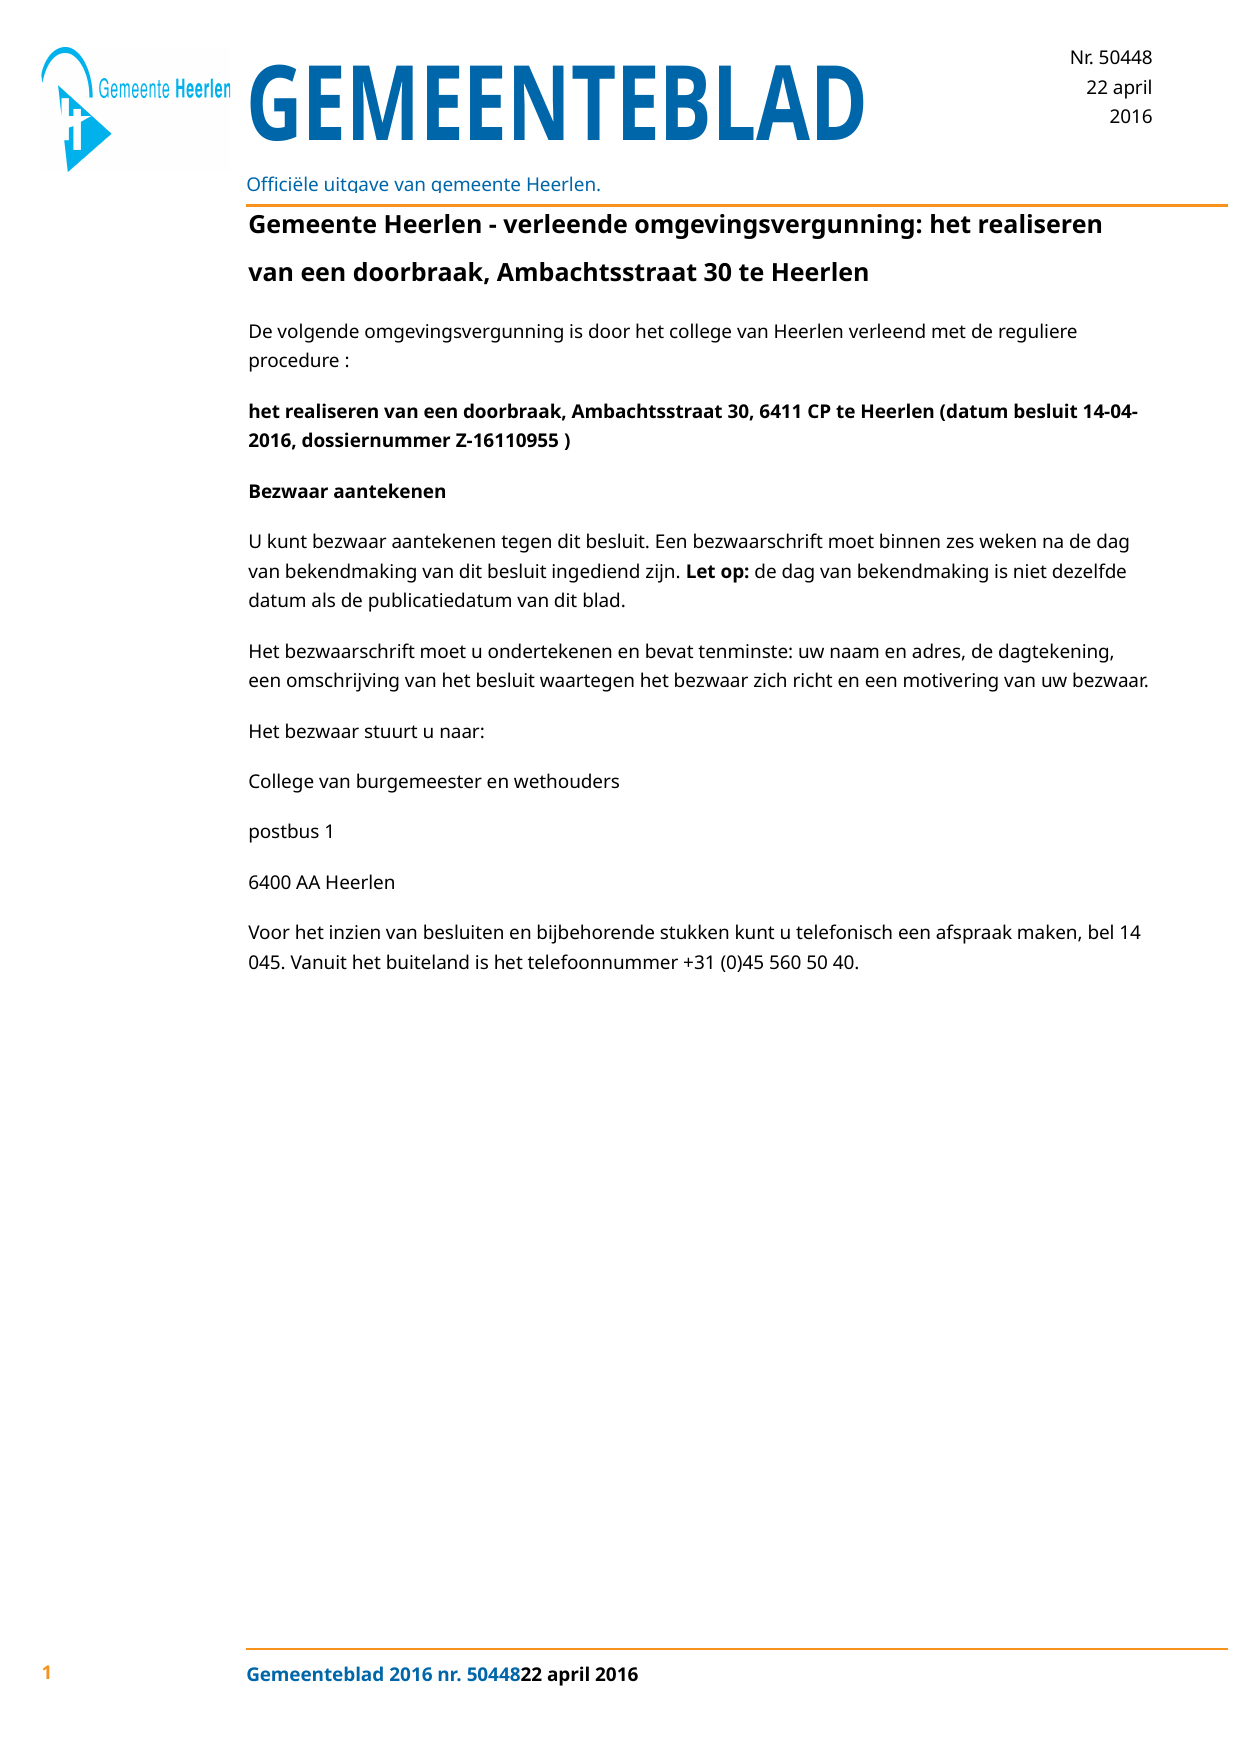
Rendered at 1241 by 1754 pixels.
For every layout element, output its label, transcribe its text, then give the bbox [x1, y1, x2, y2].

text Het bezwaarschrift moet u ondertekenen en bevat tenminste: uw naam en adres, de dagtekening, een omschrijving van het besluit waartegen het bezwaar zich richt en een motivering van uw bezwaar. [248, 638, 1152, 693]
text U kunt bezwaar aantekenen tegen dit besluit. Een bezwaarschrift moet binnen zes weken na de dag van bekendmaking van dit besluit ingediend zijn. Let op: de dag van bekendmaking is niet dezelfde datum als de publicatiedatum van dit blad. [248, 528, 1152, 613]
picture [41, 47, 58, 70]
text postbus 1 [248, 819, 1152, 844]
text De volgende omgevingsvergunning is door het college van Heerlen verleend met de reguliere procedure : [248, 318, 1152, 373]
text 6400 AA Heerlen [248, 869, 1152, 895]
text Gemeente Heerlen - verleende omgevingsvergunning: het realiseren van een doorbraak, Ambachtsstraat 30 te Heerlen [248, 207, 1152, 288]
text Voor het inzien van besluiten en bijbehorende stukken kunt u telefonisch een afspraak maken, bel 14 045. Vanuit het buiteland is het telefoonnummer +31 (0)45 560 50 40. [248, 919, 1152, 975]
text Bezwaar aantekenen [248, 478, 1152, 504]
text Het bezwaar stuurt u naar: [248, 718, 1152, 744]
text het realiseren van een doorbraak, Ambachtsstraat 30, 6411 CP te Heerlen (datum besluit 14-04-2016, dossiernummer Z-16110955 ) [248, 398, 1152, 453]
picture [41, 47, 231, 172]
text College van burgemeester en wethouders [248, 768, 1152, 794]
